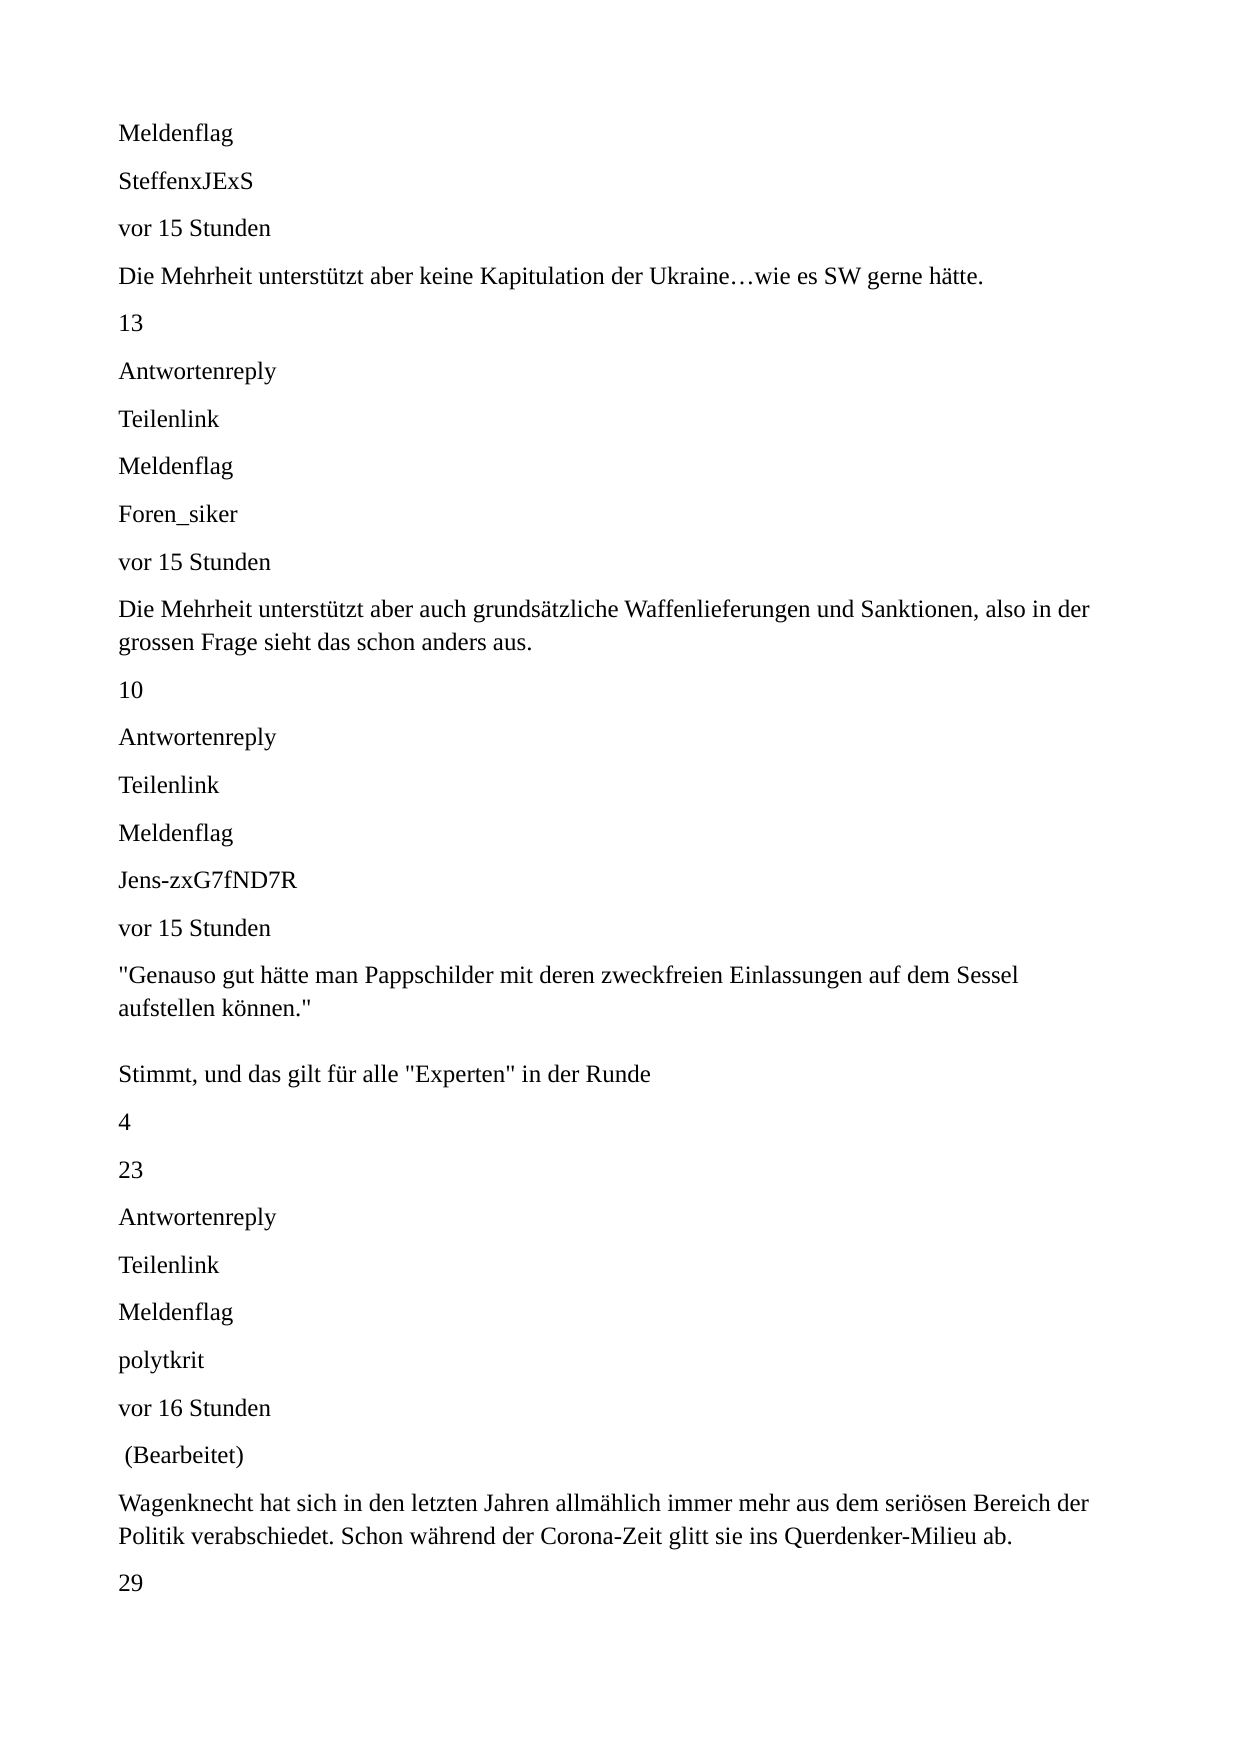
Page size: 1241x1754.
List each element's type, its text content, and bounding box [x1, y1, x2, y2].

text Antwortenreply [118, 356, 1122, 385]
text Meldenflag [118, 818, 1122, 846]
text (Bearbeitet) [118, 1440, 1122, 1469]
text 29 [118, 1568, 1122, 1597]
text Teilenlink [118, 770, 1122, 799]
text 4 [118, 1107, 1122, 1136]
text vor 15 Stunden [118, 547, 1122, 575]
text Teilenlink [118, 404, 1122, 432]
text Antwortenreply [118, 722, 1122, 751]
text Die Mehrheit unterstützt aber auch grundsätzliche Waffenlieferungen und Sanktionen, also in der grossen Frage sieht das schon anders aus. [118, 594, 1122, 656]
text vor 16 Stunden [118, 1393, 1122, 1421]
text Foren_siker [118, 499, 1122, 528]
text vor 15 Stunden [118, 213, 1122, 242]
text Die Mehrheit unterstützt aber keine Kapitulation der Ukraine…wie es SW gerne hätte. [118, 261, 1122, 290]
text 23 [118, 1155, 1122, 1183]
text polytkrit [118, 1345, 1122, 1374]
text Meldenflag [118, 1297, 1122, 1326]
text 13 [118, 308, 1122, 337]
text Meldenflag [118, 451, 1122, 480]
text vor 15 Stunden [118, 913, 1122, 942]
text Wagenknecht hat sich in den letzten Jahren allmählich immer mehr aus dem seriösen Bereich der Politik verabschiedet. Schon während der Corona-Zeit glitt sie ins Querdenker-Milieu ab. [118, 1488, 1122, 1550]
text 10 [118, 675, 1122, 703]
text Teilenlink [118, 1250, 1122, 1279]
text SteffenxJExS [118, 166, 1122, 194]
text Meldenflag [118, 118, 1122, 147]
text Antwortenreply [118, 1202, 1122, 1231]
text "Genauso gut hätte man Pappschilder mit deren zweckfreien Einlassungen auf dem Sessel aufstellen können." Stimmt, und das gilt für alle "Experten" in der Runde [118, 960, 1122, 1088]
text Jens-zxG7fND7R [118, 865, 1122, 894]
